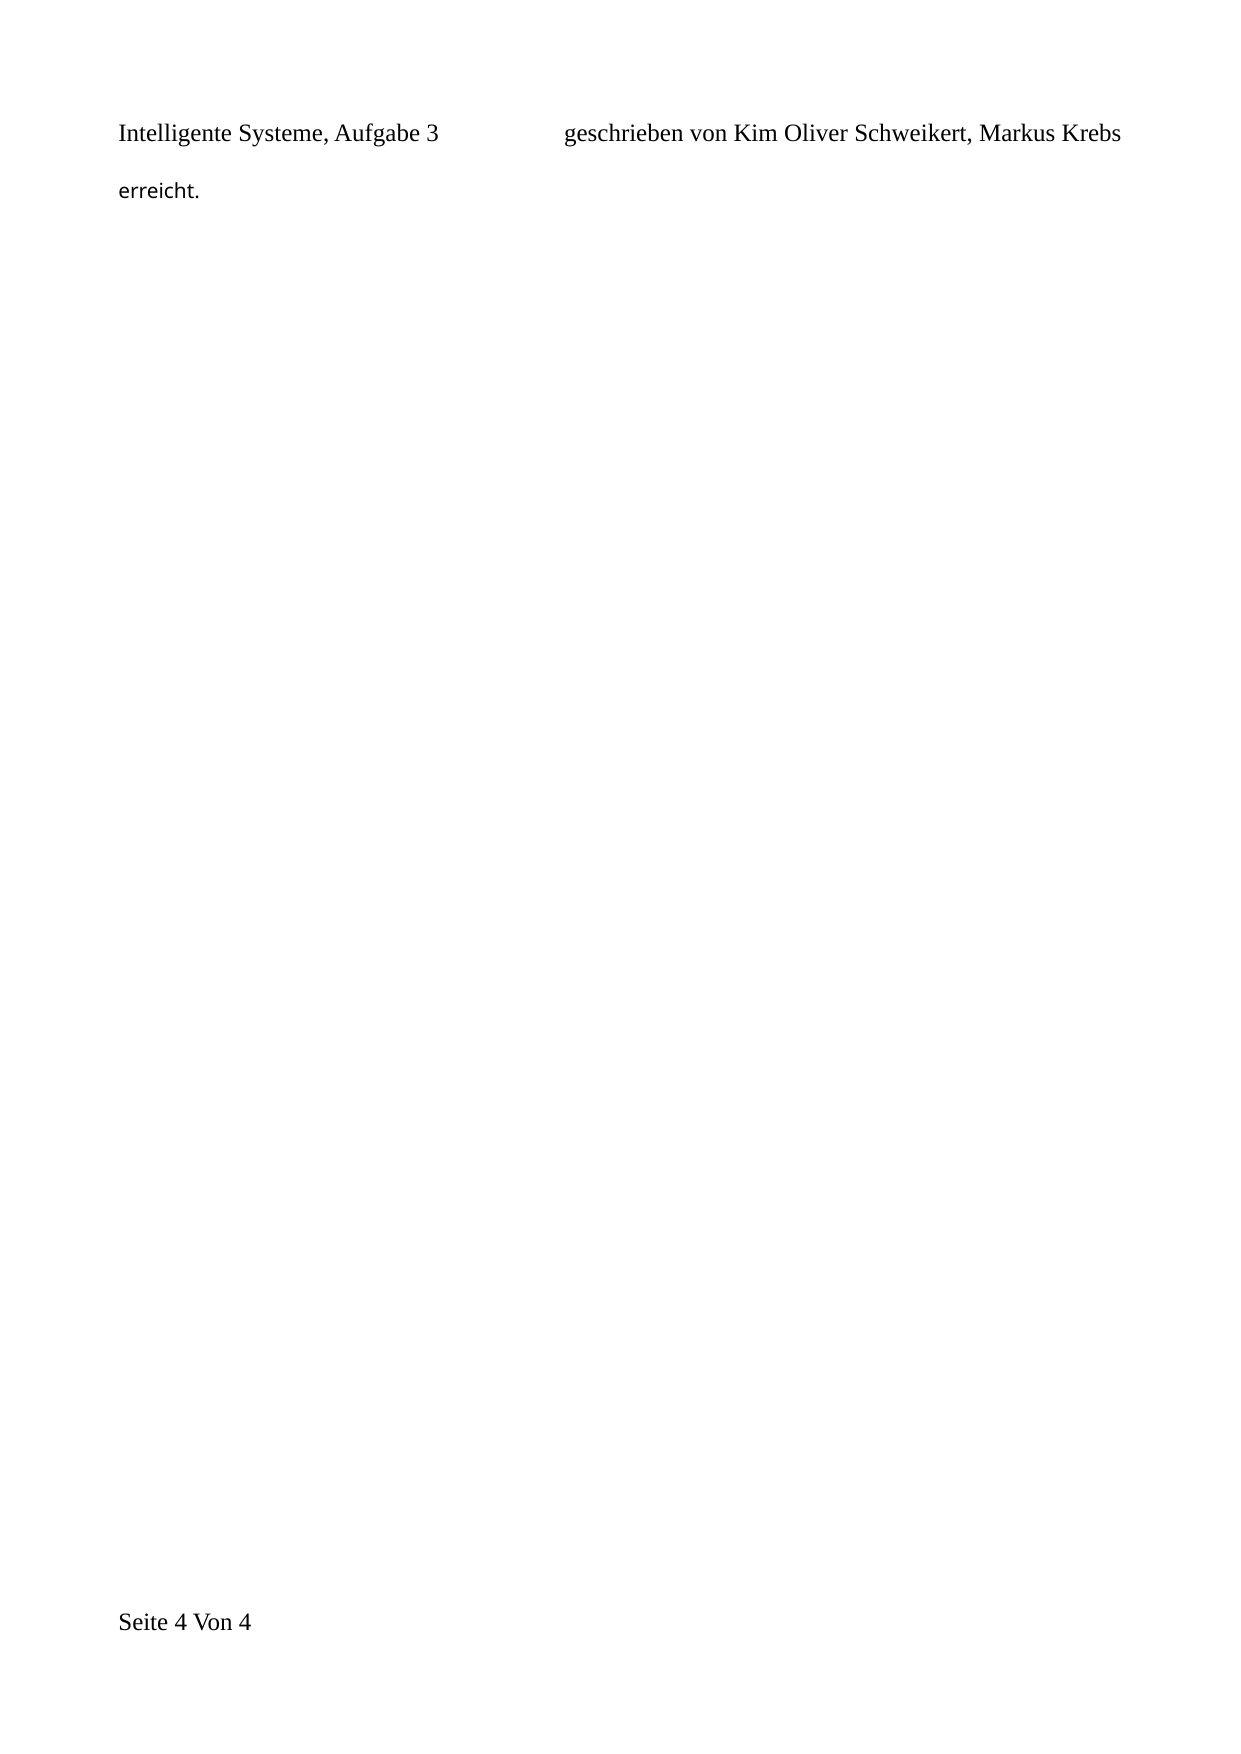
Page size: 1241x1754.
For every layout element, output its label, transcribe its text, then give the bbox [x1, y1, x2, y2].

text erreicht. [118, 176, 1122, 205]
